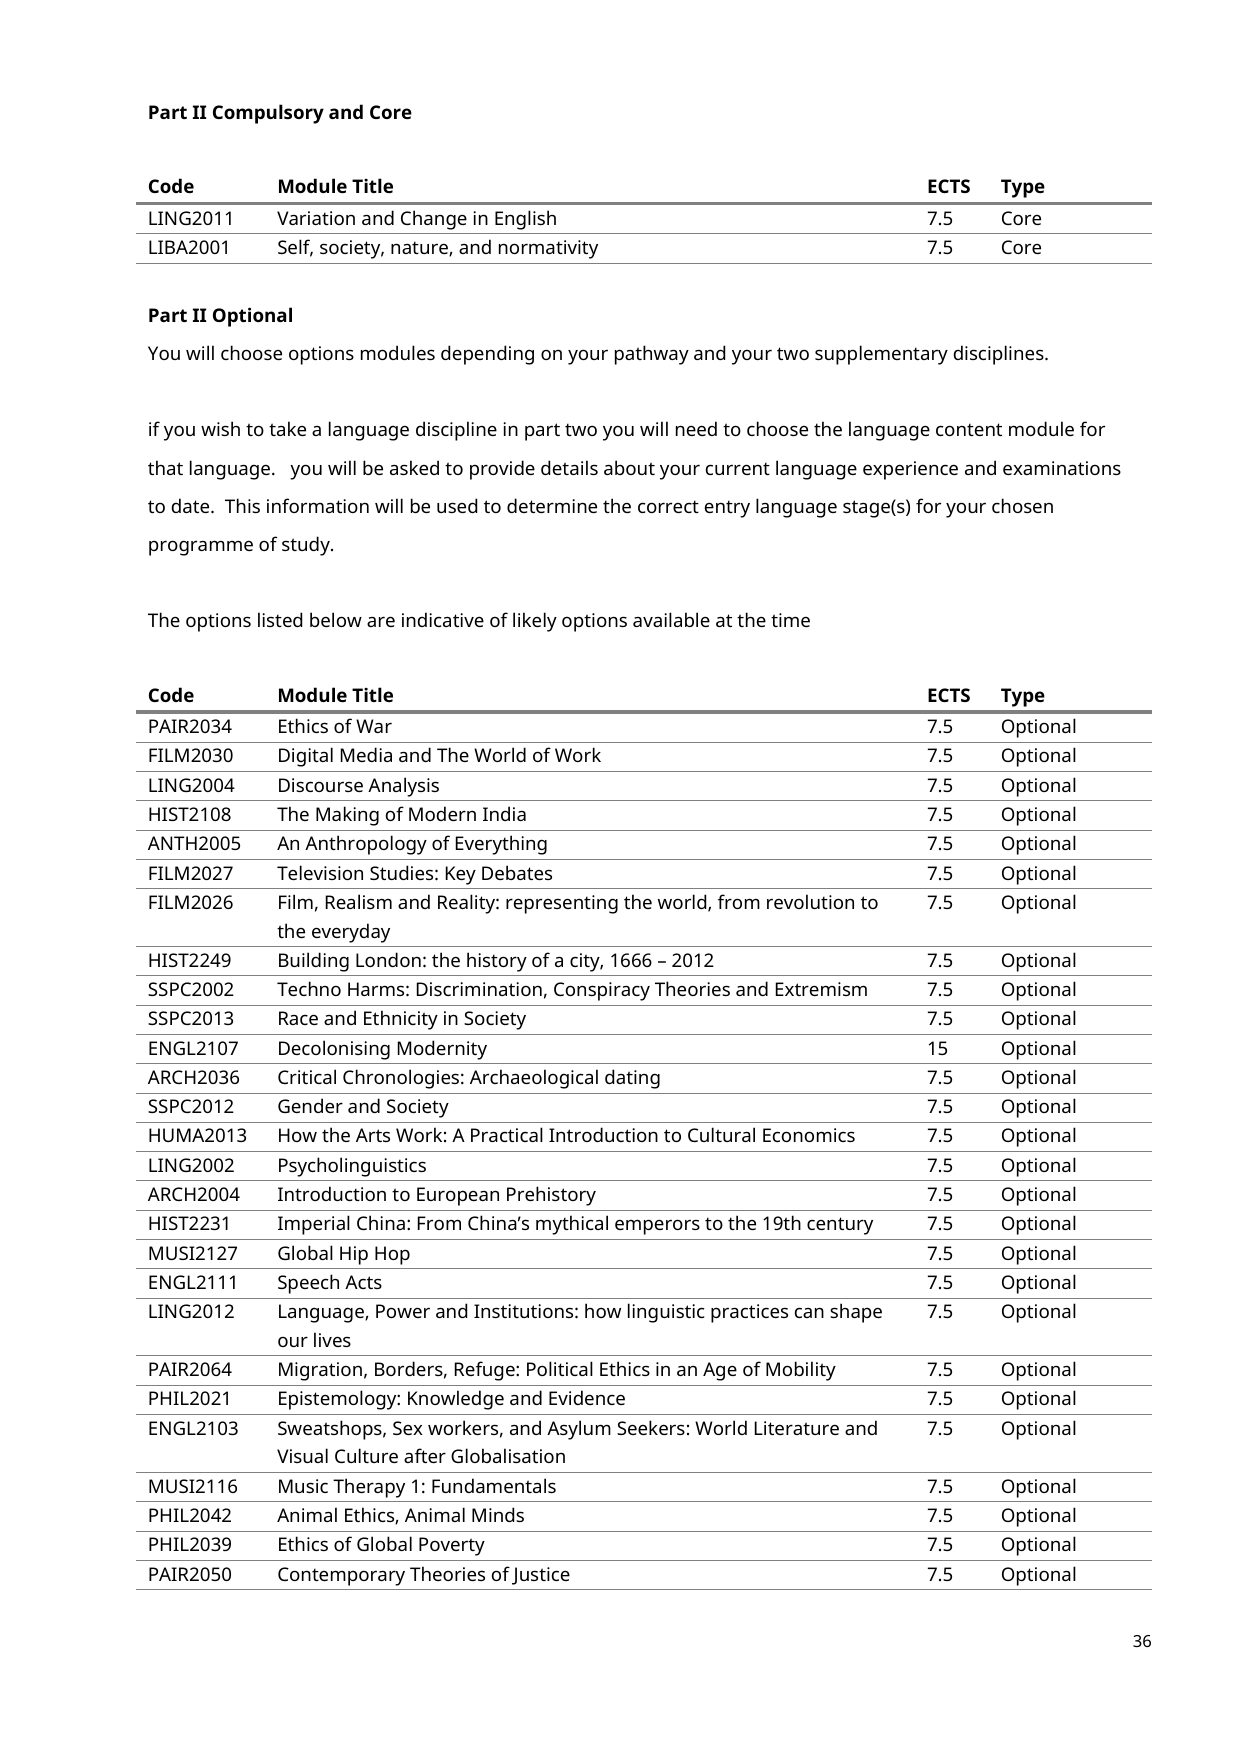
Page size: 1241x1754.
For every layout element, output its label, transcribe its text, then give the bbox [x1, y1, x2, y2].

table_cell Optional [989, 1035, 1152, 1063]
table_cell 7.5 [916, 1473, 989, 1501]
table_cell 7.5 [916, 860, 989, 888]
table_cell Optional [989, 1386, 1152, 1414]
table_cell SSPC2012 [136, 1094, 266, 1122]
table_cell LIBA2001 [136, 234, 266, 263]
table_cell MUSI2116 [136, 1473, 266, 1501]
table_cell An Anthropology of Everything [266, 831, 916, 859]
table_cell 7.5 [916, 205, 989, 233]
table_cell Introduction to European Prehistory [266, 1181, 916, 1209]
table_cell Optional [989, 1269, 1152, 1297]
table_cell Module Title [266, 682, 916, 710]
table_cell [136, 1590, 1152, 1626]
table_cell Type [989, 682, 1152, 710]
table_cell PAIR2064 [136, 1356, 266, 1385]
table_cell 7.5 [916, 1240, 989, 1268]
table_cell Optional [989, 1123, 1152, 1151]
table_cell 7.5 [916, 1152, 989, 1180]
table_cell ANTH2005 [136, 831, 266, 859]
table_cell Techno Harms: Discrimination, Conspiracy Theories and Extremism [266, 976, 916, 1005]
table_cell ECTS [916, 682, 989, 710]
table_cell Optional [989, 1094, 1152, 1122]
table_cell 7.5 [916, 976, 989, 1005]
table_cell Optional [989, 831, 1152, 859]
table_cell Migration, Borders, Refuge: Political Ethics in an Age of Mobility [266, 1356, 916, 1385]
table_cell ECTS [916, 174, 989, 202]
table_cell Core [989, 234, 1152, 263]
table_cell HUMA2013 [136, 1123, 266, 1151]
table_cell PAIR2034 [136, 714, 266, 742]
table_cell Ethics of Global Poverty [266, 1532, 916, 1560]
table_cell 7.5 [916, 1386, 989, 1414]
table_cell Optional [989, 714, 1152, 742]
table_cell Psycholinguistics [266, 1152, 916, 1180]
table_cell Part II Optional You will choose options modules depending on your pathway and your two supplementary disciplines. if you wish to take a language discipline in part two you will need to choose the language content module for that language. you will be asked to provide details about your current language experience and examinations to date. This information will be used to determine the correct entry language stage(s) for your chosen programme of study. The options listed below are indicative of likely options available at the time [136, 264, 1152, 682]
table_cell Gender and Society [266, 1094, 916, 1122]
table_cell Global Hip Hop [266, 1240, 916, 1268]
table_cell Optional [989, 860, 1152, 888]
table_cell Speech Acts [266, 1269, 916, 1297]
table_cell PHIL2039 [136, 1532, 266, 1560]
table_cell Optional [989, 947, 1152, 975]
table_cell Television Studies: Key Debates [266, 860, 916, 888]
table_cell Optional [989, 1532, 1152, 1560]
table_cell ARCH2036 [136, 1064, 266, 1092]
table_cell SSPC2013 [136, 1006, 266, 1034]
table_cell 7.5 [916, 1532, 989, 1560]
table_cell Type [989, 174, 1152, 202]
table_cell Optional [989, 1356, 1152, 1385]
table_cell Optional [989, 1502, 1152, 1531]
table_cell 7.5 [916, 889, 989, 946]
table_cell Part II Compulsory and Core [136, 99, 1152, 174]
table_cell Ethics of War [266, 714, 916, 742]
table_cell 7.5 [916, 1123, 989, 1151]
table_cell Optional [989, 1211, 1152, 1239]
table_cell Imperial China: From China’s mythical emperors to the 19th century [266, 1211, 916, 1239]
table_cell Digital Media and The World of Work [266, 743, 916, 771]
table_cell Music Therapy 1: Fundamentals [266, 1473, 916, 1501]
table_cell HIST2108 [136, 801, 266, 829]
table_cell Module Title [266, 174, 916, 202]
table_cell 7.5 [916, 1561, 989, 1589]
table_cell 7.5 [916, 743, 989, 771]
table_cell Optional [989, 1473, 1152, 1501]
table_cell Optional [989, 1181, 1152, 1209]
table_cell Optional [989, 1561, 1152, 1589]
table_cell FILM2030 [136, 743, 266, 771]
table_cell LING2004 [136, 772, 266, 800]
table_cell Code [136, 174, 266, 202]
table_cell SSPC2002 [136, 976, 266, 1005]
table_cell Optional [989, 976, 1152, 1005]
table_cell 7.5 [916, 234, 989, 263]
table_cell 7.5 [916, 1094, 989, 1122]
table_cell LING2011 [136, 205, 266, 233]
table_cell Optional [989, 889, 1152, 946]
table_cell 7.5 [916, 772, 989, 800]
table_cell 7.5 [916, 801, 989, 829]
table_cell The Making of Modern India [266, 801, 916, 829]
table_cell ENGL2111 [136, 1269, 266, 1297]
table_cell Film, Realism and Reality: representing the world, from revolution to the everyday [266, 889, 916, 946]
table_cell 7.5 [916, 1415, 989, 1472]
table_cell PAIR2050 [136, 1561, 266, 1589]
table_cell Animal Ethics, Animal Minds [266, 1502, 916, 1531]
table_cell 7.5 [916, 1211, 989, 1239]
table_cell ENGL2103 [136, 1415, 266, 1472]
table_cell 7.5 [916, 1006, 989, 1034]
table_cell 7.5 [916, 947, 989, 975]
table_cell Optional [989, 1152, 1152, 1180]
table_cell Optional [989, 743, 1152, 771]
table_cell 7.5 [916, 831, 989, 859]
table_cell 7.5 [916, 1181, 989, 1209]
table_cell HIST2231 [136, 1211, 266, 1239]
table_cell Optional [989, 772, 1152, 800]
table_cell Optional [989, 1006, 1152, 1034]
table_cell Optional [989, 1240, 1152, 1268]
table_cell Self, society, nature, and normativity [266, 234, 916, 263]
table_cell Optional [989, 1064, 1152, 1092]
table_cell 7.5 [916, 1356, 989, 1385]
table_cell Discourse Analysis [266, 772, 916, 800]
table_cell 7.5 [916, 1269, 989, 1297]
table_cell Optional [989, 1299, 1152, 1355]
table_cell LING2012 [136, 1299, 266, 1355]
table_cell FILM2026 [136, 889, 266, 946]
table_cell MUSI2127 [136, 1240, 266, 1268]
table_cell Optional [989, 1415, 1152, 1472]
table_cell 7.5 [916, 714, 989, 742]
table_cell Sweatshops, Sex workers, and Asylum Seekers: World Literature and Visual Culture after Globalisation [266, 1415, 916, 1472]
table_cell 15 [916, 1035, 989, 1063]
table_cell ENGL2107 [136, 1035, 266, 1063]
table_cell Decolonising Modernity [266, 1035, 916, 1063]
table_cell Building London: the history of a city, 1666 – 2012 [266, 947, 916, 975]
table_cell Code [136, 682, 266, 710]
table_cell PHIL2042 [136, 1502, 266, 1531]
table_cell PHIL2021 [136, 1386, 266, 1414]
table_cell Contemporary Theories of Justice [266, 1561, 916, 1589]
table_cell Optional [989, 801, 1152, 829]
table_cell Epistemology: Knowledge and Evidence [266, 1386, 916, 1414]
table_cell HIST2249 [136, 947, 266, 975]
table_cell Race and Ethnicity in Society [266, 1006, 916, 1034]
table_cell Variation and Change in English [266, 205, 916, 233]
table_cell How the Arts Work: A Practical Introduction to Cultural Economics [266, 1123, 916, 1151]
table_cell FILM2027 [136, 860, 266, 888]
table_cell Critical Chronologies: Archaeological dating [266, 1064, 916, 1092]
table_cell 7.5 [916, 1064, 989, 1092]
table_cell 7.5 [916, 1502, 989, 1531]
table_cell LING2002 [136, 1152, 266, 1180]
table_cell Core [989, 205, 1152, 233]
table_cell Language, Power and Institutions: how linguistic practices can shape our lives [266, 1299, 916, 1355]
table_cell ARCH2004 [136, 1181, 266, 1209]
table_cell 7.5 [916, 1299, 989, 1355]
